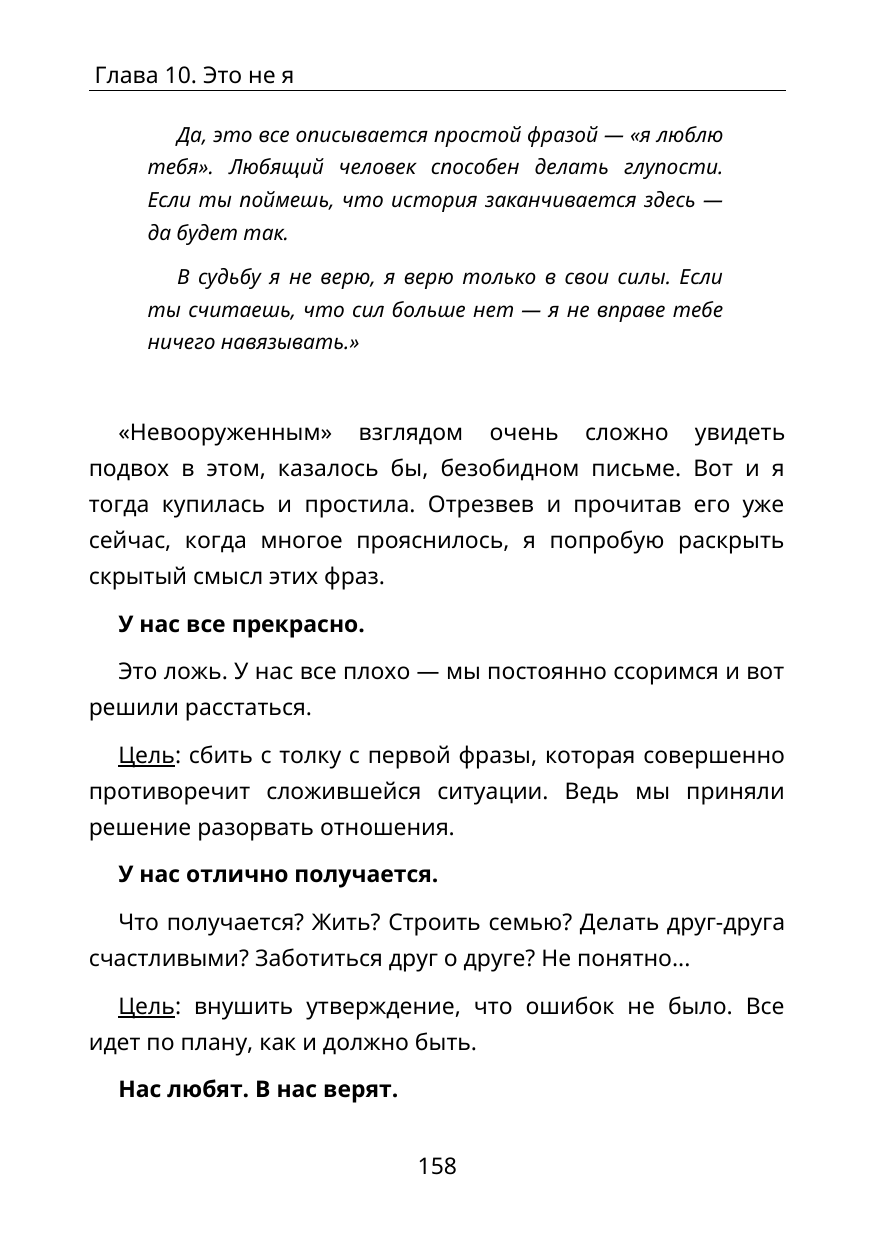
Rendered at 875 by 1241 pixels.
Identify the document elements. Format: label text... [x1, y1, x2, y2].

text У нас отлично получается. [88, 858, 786, 890]
text Это ложь. У нас все плохо — мы постоянно ссоримся и вот решили расстаться. [88, 655, 786, 722]
text Цель: внушить утверждение, что ошибок не было. Все идет по плану, как и должно быть. [88, 990, 786, 1057]
text Да, это все описывается простой фразой — «я люблю тебя». Любящий человек способен делать глупости. Если ты поймешь, что история заканчивается здесь — да будет так. [147, 120, 727, 246]
text Нас любят. В нас верят. [88, 1073, 786, 1105]
text Цель: сбить с толку с первой фразы, которая совершенно противоречит сложившейся ситуации. Ведь мы приняли решение разорвать отношения. [88, 739, 786, 842]
text В судьбу я не верю, я верю только в свои силы. Если ты считаешь, что сил больше нет — я не вправе тебе ничего навязывать.» [147, 262, 727, 356]
text «Невооруженным» взглядом очень сложно увидеть подвох в этом, казалось бы, безобидном письме. Вот и я тогда купилась и простила. Отрезвев и прочитав его уже сейчас, когда многое прояснилось, я попробую раскрыть скрытый смысл этих фраз. [88, 416, 786, 591]
text У нас все прекрасно. [88, 607, 786, 639]
text Что получается? Жить? Строить семью? Делать друг-друга счастливыми? Заботиться друг о друге? Не понятно... [88, 906, 786, 973]
